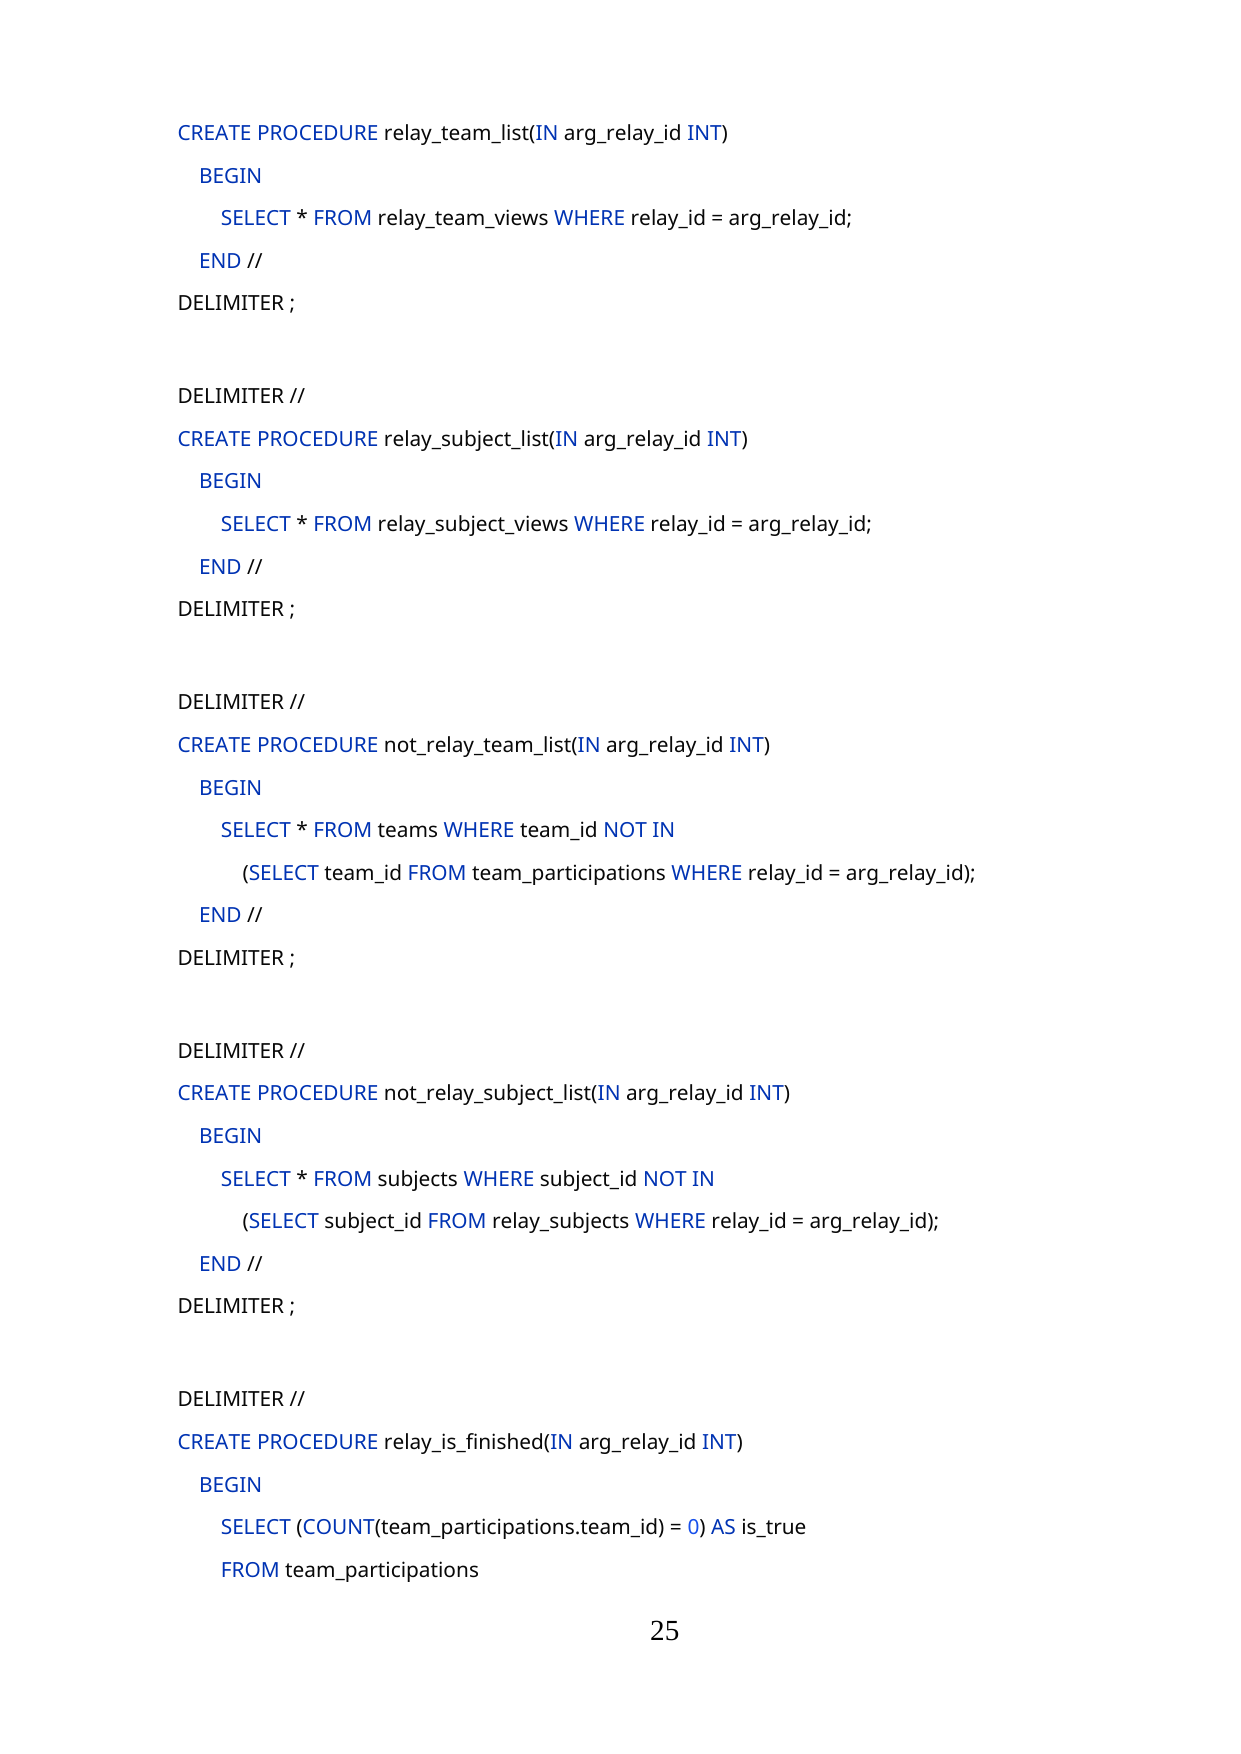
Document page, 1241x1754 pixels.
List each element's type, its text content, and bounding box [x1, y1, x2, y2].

text CREATE PROCEDURE relay_team_list(IN arg_relay_id INT) BEGIN SELECT * FROM relay_team_views WHERE relay_id = arg_relay_id; END // DELIMITER ; DELIMITER // CREATE PROCEDURE relay_subject_list(IN arg_relay_id INT) BEGIN SELECT * FROM relay_subject_views WHERE relay_id = arg_relay_id; END // DELIMITER ; DELIMITER // CREATE PROCEDURE not_relay_team_list(IN arg_relay_id INT) BEGIN SELECT * FROM teams WHERE team_id NOT IN (SELECT team_id FROM team_participations WHERE relay_id = arg_relay_id); END // DELIMITER ; DELIMITER // CREATE PROCEDURE not_relay_subject_list(IN arg_relay_id INT) BEGIN SELECT * FROM subjects WHERE subject_id NOT IN (SELECT subject_id FROM relay_subjects WHERE relay_id = arg_relay_id); END // DELIMITER ; DELIMITER // CREATE PROCEDURE relay_is_finished(IN arg_relay_id INT) BEGIN SELECT (COUNT(team_participations.team_id) = 0) AS is_true FROM team_participations [177, 118, 1152, 1583]
